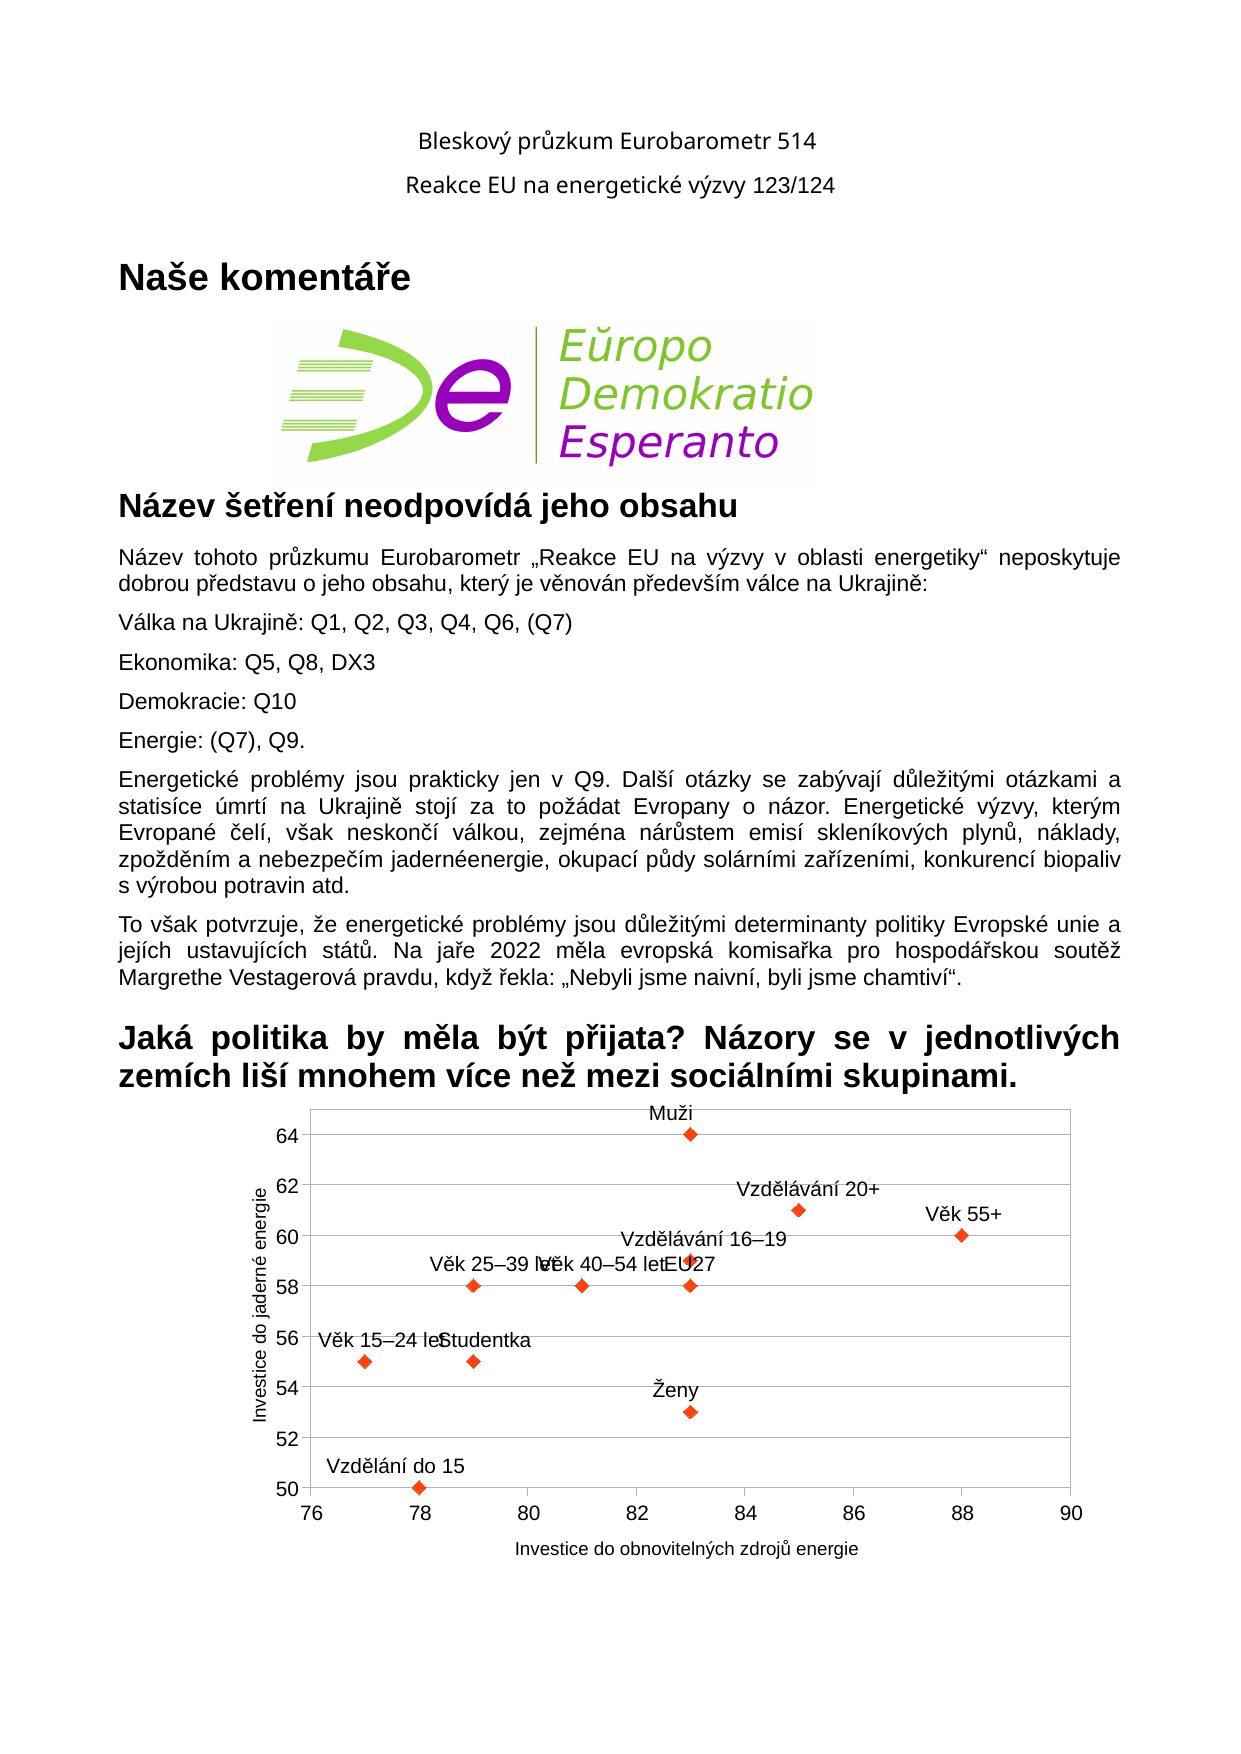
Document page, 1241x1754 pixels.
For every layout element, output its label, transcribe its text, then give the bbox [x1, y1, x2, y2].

subtitle Naše komentáře [118, 254, 1122, 298]
text Ekonomika: Q5, Q8, DX3 [118, 649, 1122, 675]
text To však potvrzuje, že energetické problémy jsou důležitými determinanty politiky Evropské unie a jejích ustavujících států. Na jaře 2022 měla evropská komisařka pro hospodářskou soutěž Margrethe Vestagerová pravdu, když řekla: „Nebyli jsme naivní, byli jsme chamtiví“. [118, 911, 1122, 990]
text Energetické problémy jsou prakticky jen v Q9. Další otázky se zabývají důležitými otázkami a statisíce úmrtí na Ukrajině stojí za to požádat Evropany o názor. Energetické výzvy, kterým Evropané čelí, však neskončí válkou, zejména nárůstem emisí skleníkových plynů, náklady, zpožděním a nebezpečím jadernéenergie, okupací půdy solárními zařízeními, konkurencí biopaliv s výrobou potravin atd. [118, 766, 1122, 898]
text Název tohoto průzkumu Eurobarometr „Reakce EU na výzvy v oblasti energetiky“ neposkytuje dobrou představu o jeho obsahu, který je věnován především válce na Ukrajině: [118, 544, 1122, 596]
text Demokracie: Q10 [118, 688, 1122, 714]
text Válka na Ukrajině: Q1, Q2, Q3, Q4, Q6, (Q7) [118, 609, 1122, 636]
subtitle Jaká politika by měla být přijata? Názory se v jednotlivých zemích liší mnohem více než mezi sociálními skupinami. [118, 1017, 1122, 1095]
picture [273, 320, 817, 487]
text Energie: (Q7), Q9. [118, 727, 1122, 753]
subtitle Název šetření neodpovídá jeho obsahu [118, 483, 1122, 525]
